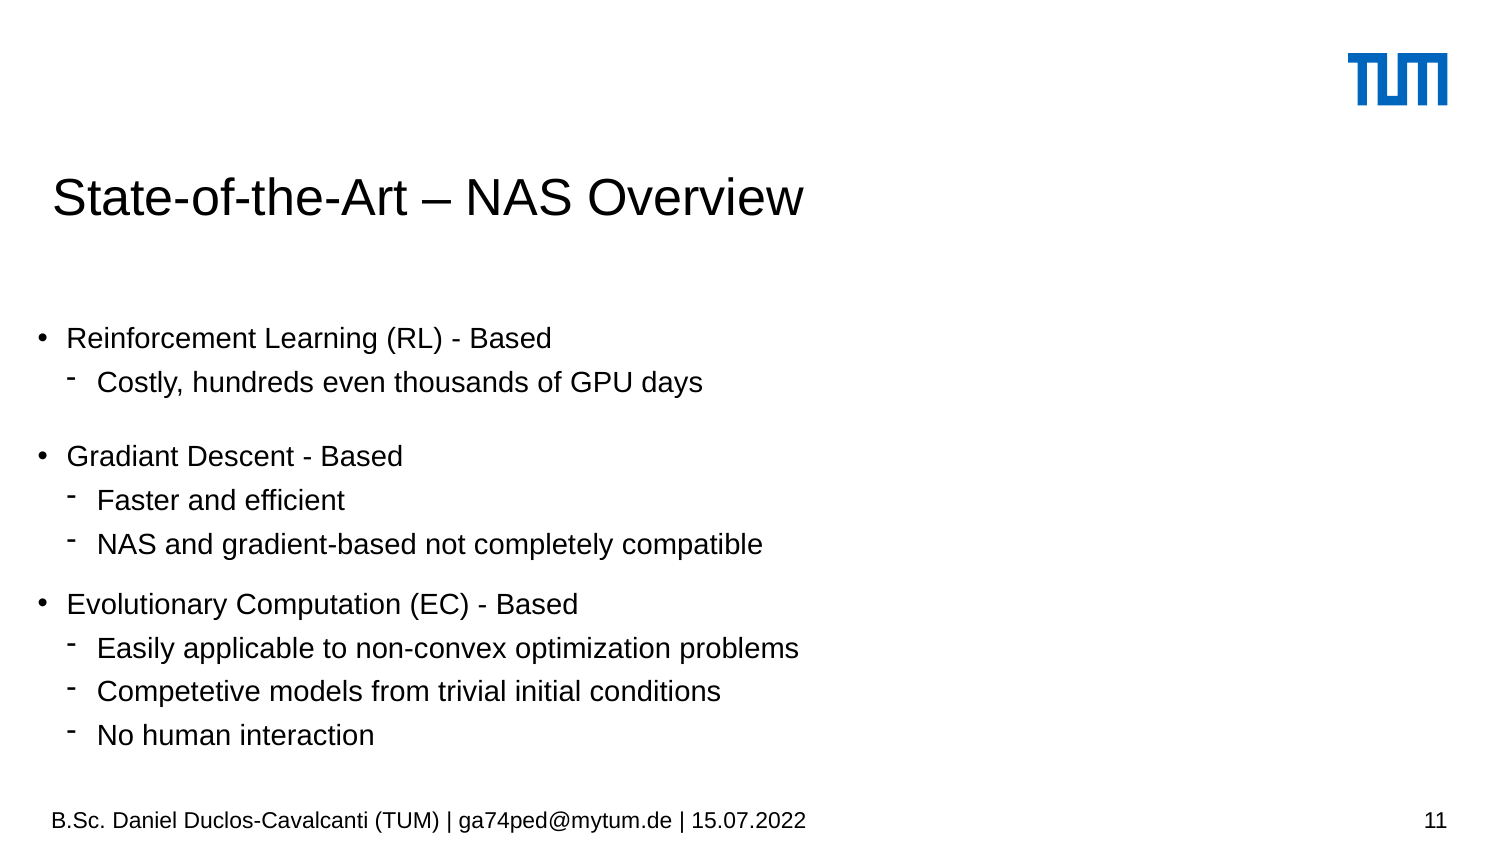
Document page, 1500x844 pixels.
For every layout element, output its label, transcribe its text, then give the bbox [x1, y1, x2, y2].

title State-of-the-Art – NAS Overview [52, 159, 1449, 227]
list Evolutionary Computation (EC) - Based Easily applicable to non-convex optimization problems Competetive models from trivial initial conditions No human interaction [37, 545, 1434, 679]
slide_number [1112, 796, 1448, 842]
list Reinforcement Learning (RL) - Based Costly, hundreds even thousands of GPU days [37, 279, 1434, 397]
footer B.Sc. Daniel Duclos-Cavalcanti (TUM) | ga74ped@mytum.de | 15.07.2022 [51, 796, 1112, 842]
list Gradiant Descent - Based Faster and efficient NAS and gradient-based not completely compatible [37, 397, 1434, 531]
